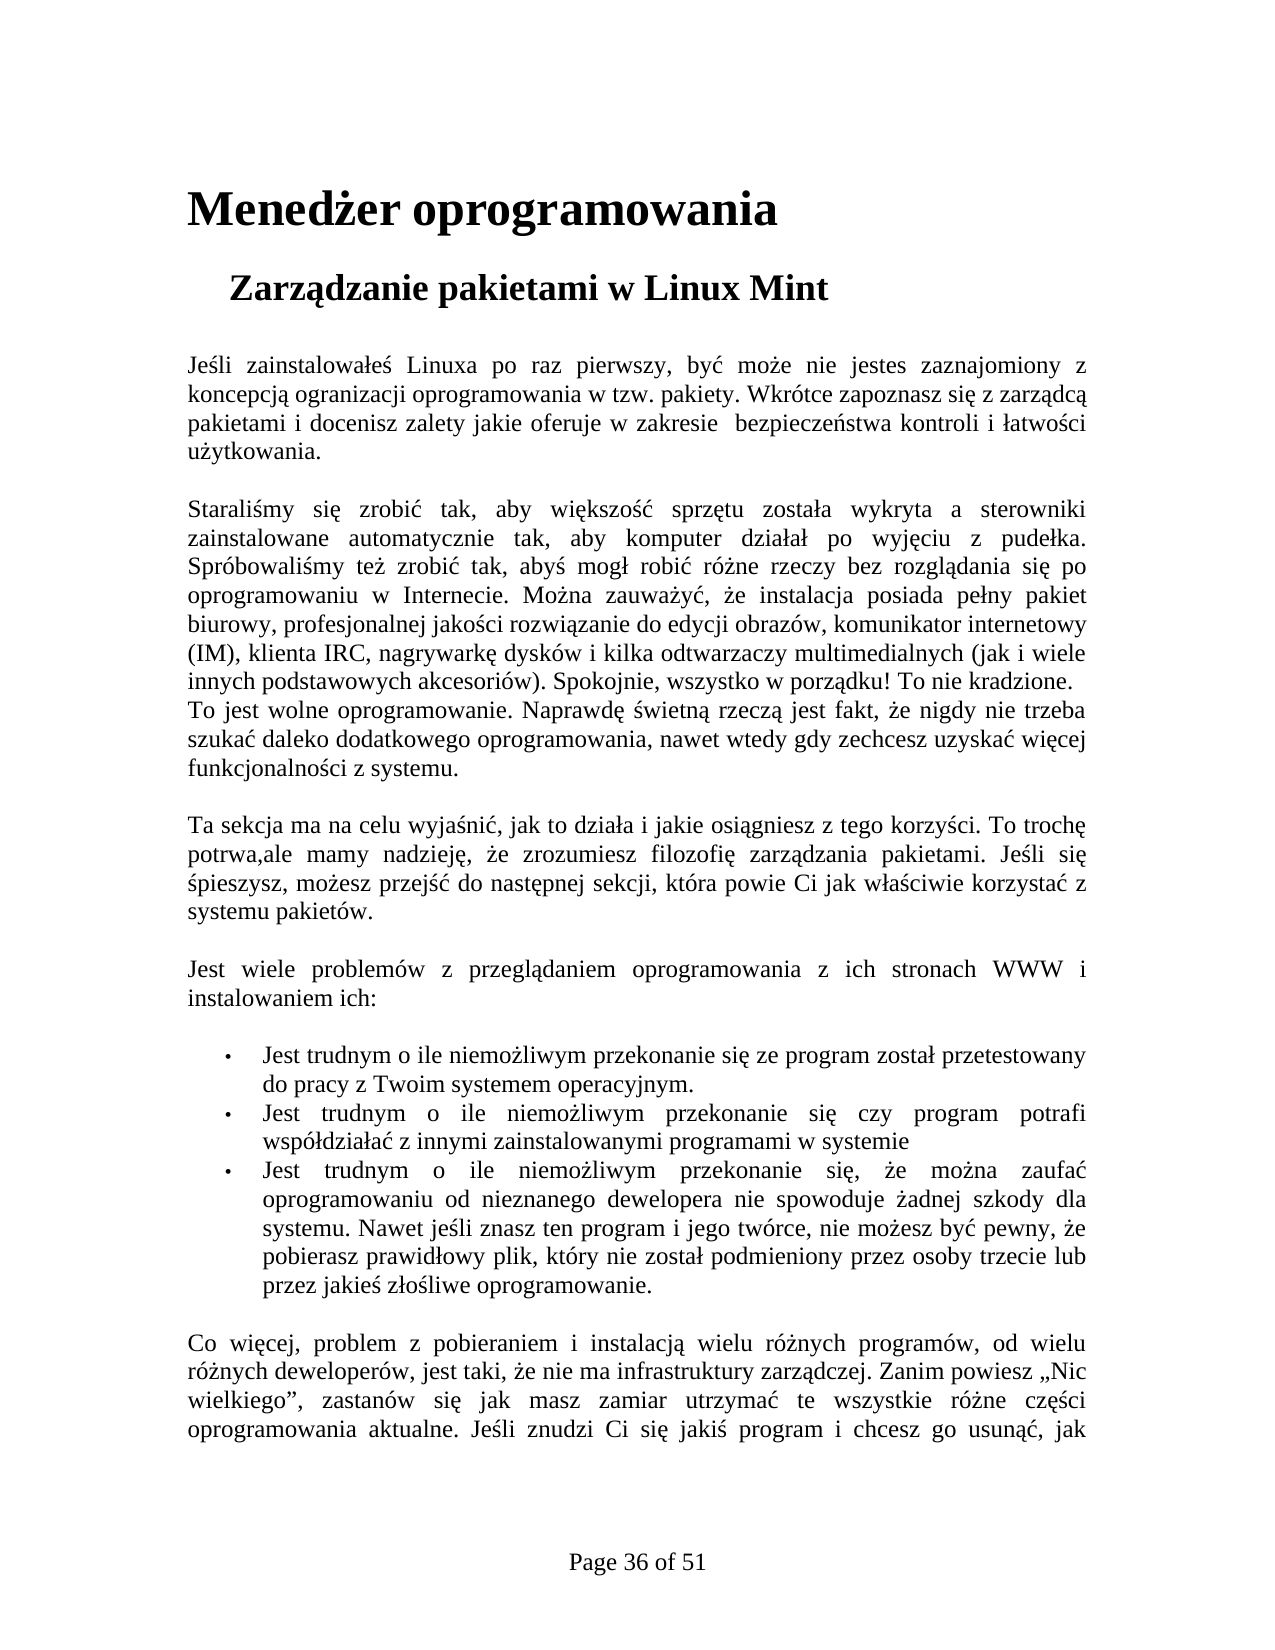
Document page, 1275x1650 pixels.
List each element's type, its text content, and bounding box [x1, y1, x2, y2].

text Jest wiele problemów z przeglądaniem oprogramowania z ich stronach WWW i instalowaniem ich: [187, 954, 1087, 1011]
text To jest wolne oprogramowanie. Naprawdę świetną rzeczą jest fakt, że nigdy nie trzeba szukać daleko dodatkowego oprogramowania, nawet wtedy gdy zechcesz uzyskać więcej funkcjonalności z systemu. [187, 695, 1087, 781]
list Jest trudnym o ile niemożliwym przekonanie się, że można zaufać oprogramowaniu od nieznanego dewelopera nie spowoduje żadnej szkody dla systemu. Nawet jeśli znasz ten program i jego twórce, nie możesz być pewny, że pobierasz prawidłowy plik, który nie został podmieniony przez osoby trzecie lub przez jakieś złośliwe oprogramowanie. [225, 1155, 1087, 1299]
text Jeśli zainstalowałeś Linuxa po raz pierwszy, być może nie jestes zaznajomiony z koncepcją ogranizacji oprogramowania w tzw. pakiety. Wkrótce zapoznasz się z zarządcą pakietami i docenisz zalety jakie oferuje w zakresie bezpieczeństwa kontroli i łatwości użytkowania. [187, 350, 1087, 465]
list Jest trudnym o ile niemożliwym przekonanie się czy program potrafi współdziałać z innymi zainstalowanymi programami w systemie [225, 1098, 1087, 1155]
text Staraliśmy się zrobić tak, aby większość sprzętu została wykryta a sterowniki zainstalowane automatycznie tak, aby komputer działał po wyjęciu z pudełka. Spróbowaliśmy też zrobić tak, abyś mogł robić różne rzeczy bez rozglądania się po oprogramowaniu w Internecie. Można zauważyć, że instalacja posiada pełny pakiet biurowy, profesjonalnej jakości rozwiązanie do edycji obrazów, komunikator internetowy (IM), klienta IRC, nagrywarkę dysków i kilka odtwarzaczy multimedialnych (jak i wiele innych podstawowych akcesoriów). Spokojnie, wszystko w porządku! To nie kradzione. [187, 494, 1087, 695]
text Co więcej, problem z pobieraniem i instalacją wielu różnych programów, od wielu różnych deweloperów, jest taki, że nie ma infrastruktury zarządczej. Zanim powiesz „Nic wielkiego”, zastanów się jak masz zamiar utrzymać te wszystkie różne części oprogramowania aktualne. Jeśli znudzi Ci się jakiś program i chcesz go usunąć, jak [187, 1328, 1087, 1443]
subtitle Zarządzanie pakietami w Linux Mint [187, 266, 1087, 309]
list Jest trudnym o ile niemożliwym przekonanie się ze program został przetestowany do pracy z Twoim systemem operacyjnym. [225, 1040, 1087, 1098]
text Ta sekcja ma na celu wyjaśnić, jak to działa i jakie osiągniesz z tego korzyści. To trochę potrwa,ale mamy nadzieję, że zrozumiesz filozofię zarządzania pakietami. Jeśli się śpieszysz, możesz przejść do następnej sekcji, która powie Ci jak właściwie korzystać z systemu pakietów. [187, 810, 1087, 925]
